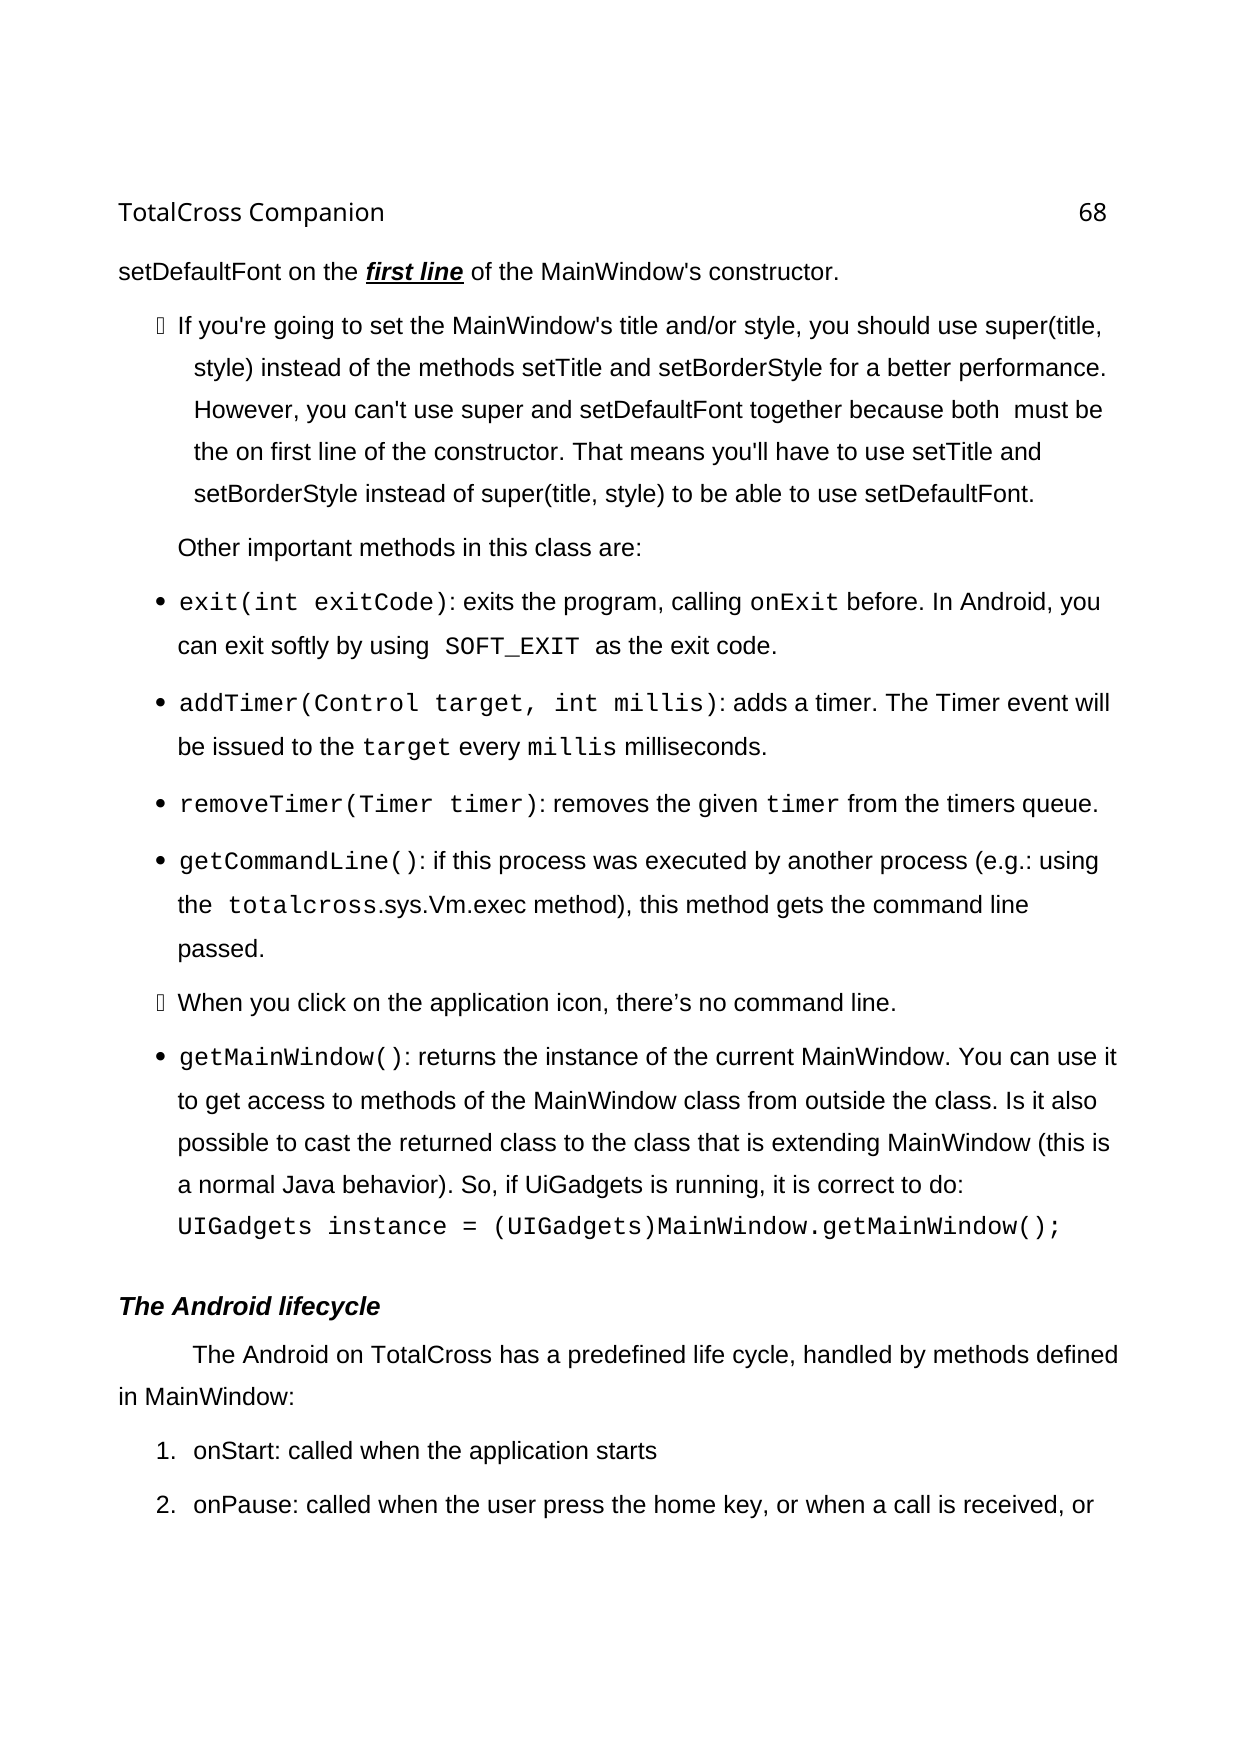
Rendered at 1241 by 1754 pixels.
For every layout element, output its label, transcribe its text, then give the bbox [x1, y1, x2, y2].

list exit(int exitCode): exits the program, calling onExit before. In Android, you can exit softly by using SOFT_EXIT as the exit code. [156, 588, 1122, 662]
list If you're going to set the MainWindow's title and/or style, you should use super(title, style) instead of the methods setTitle and setBorderStyle for a better performance. However, you can't use super and setDefaultFont together because both must be the on first line of the constructor. That means you'll have to use setTitle and setBorderStyle instead of super(title, style) to be able to use setDefaultFont. [156, 312, 1122, 508]
list addTimer(Control target, int millis): adds a timer. The Timer event will be issued to the target every millis milliseconds. [156, 689, 1122, 763]
subtitle The Android lifecycle [118, 1291, 1122, 1320]
list onStart: called when the application starts [156, 1437, 1122, 1465]
list getCommandLine(): if this process was executed by another process (e.g.: using the totalcross.sys.Vm.exec method), this method gets the command line passed. [156, 847, 1122, 963]
list When you click on the application icon, there’s no command line. [156, 989, 1122, 1017]
text Other important methods in this class are: [118, 534, 1122, 562]
list onPause: called when the user press the home key, or when a call is received, or [156, 1491, 1122, 1519]
list removeTimer(Timer timer): removes the given timer from the timers queue. [156, 790, 1122, 820]
list getMainWindow(): returns the instance of the current MainWindow. You can use it to get access to methods of the MainWindow class from outside the class. Is it also possible to cast the returned class to the class that is extending MainWindow (this is a normal Java behavior). So, if UiGadgets is running, it is correct to do: UIGadgets instance = (UIGadgets)MainWindow.getMainWindow(); [156, 1043, 1122, 1242]
text The Android on TotalCross has a predefined life cycle, handled by methods defined in MainWindow: [118, 1341, 1122, 1411]
text setDefaultFont on the first line of the MainWindow's constructor. [118, 258, 1122, 286]
